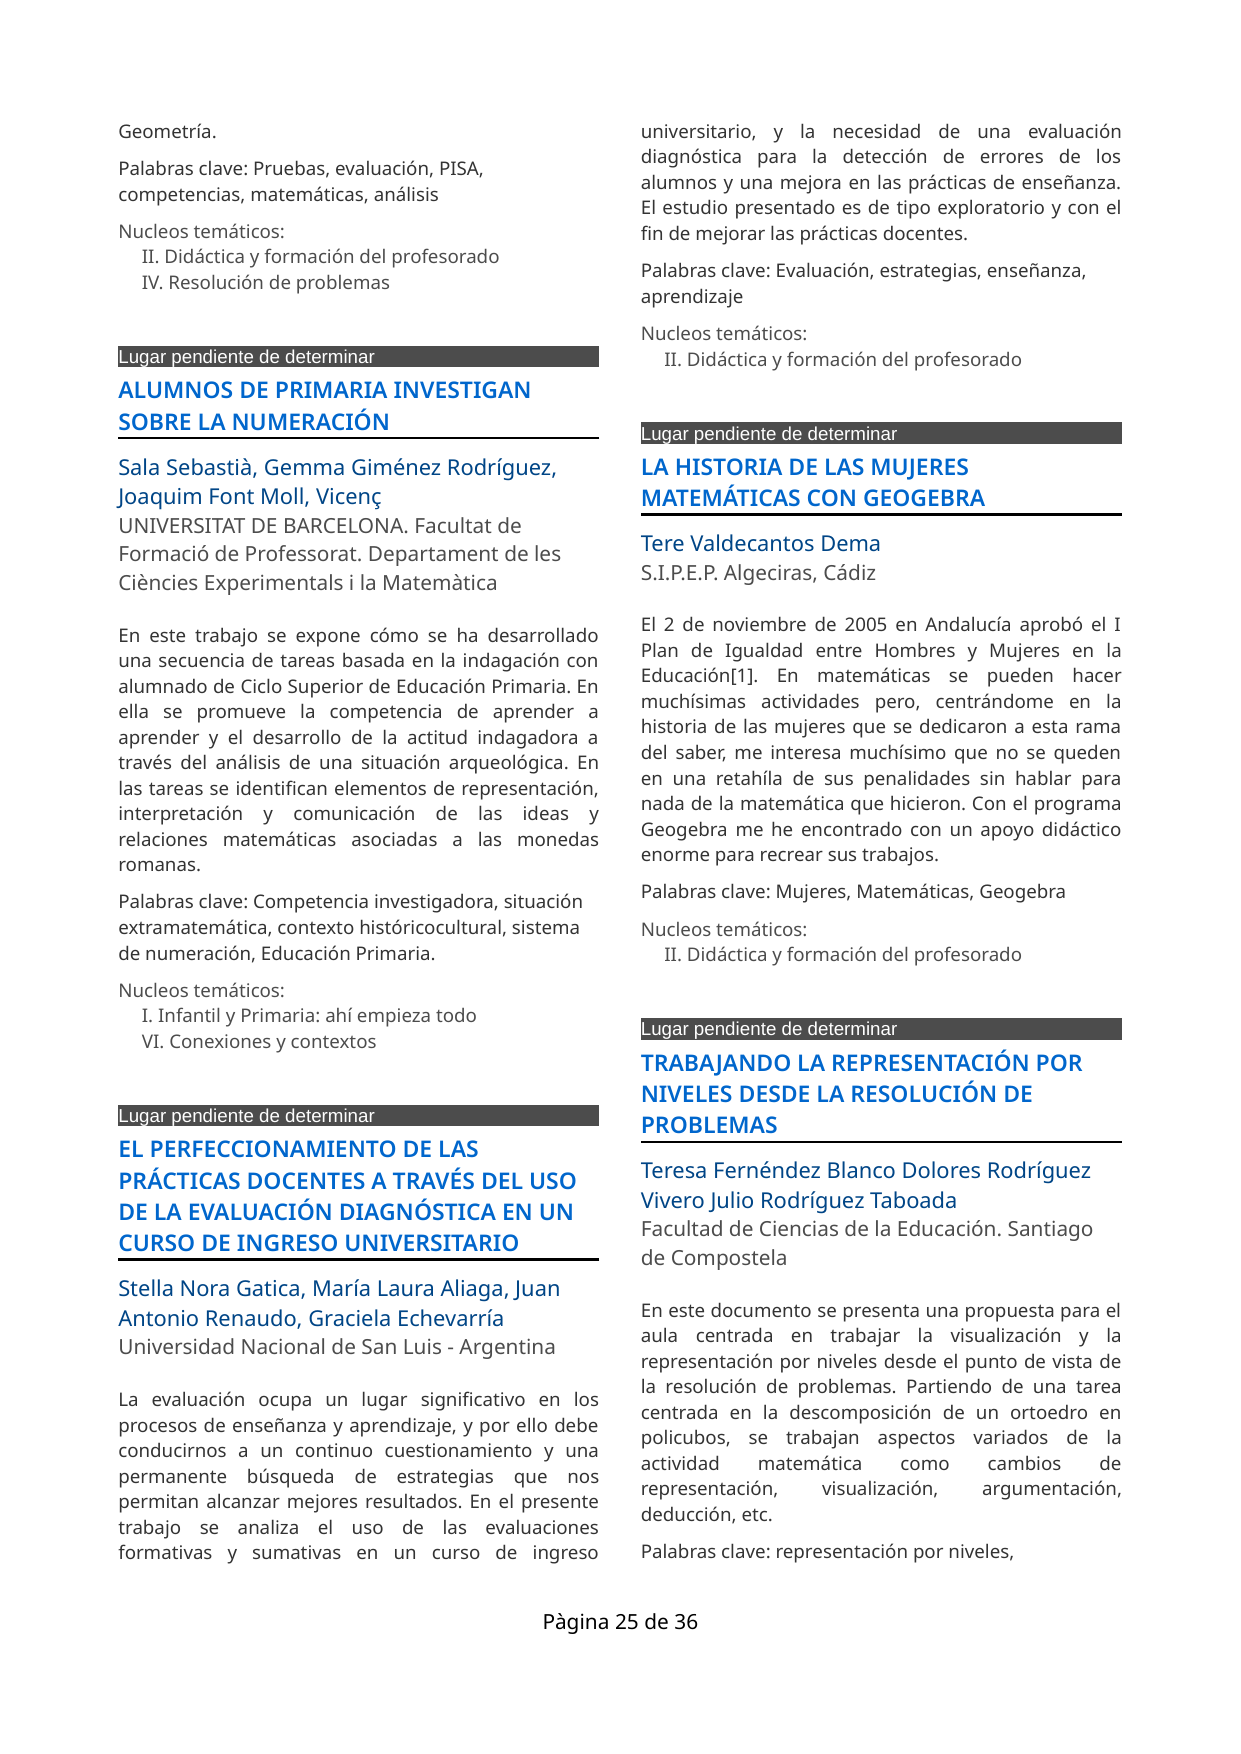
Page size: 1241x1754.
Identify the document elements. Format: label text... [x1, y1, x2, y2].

text VI. Conexiones y contextos [130, 1028, 599, 1054]
text Nucleos temáticos: [118, 977, 599, 1003]
text II. Didáctica y formación del profesorado [130, 244, 599, 269]
text En este trabajo se expone cómo se ha desarrollado una secuencia de tareas basada en la indagación con alumnado de Ciclo Superior de Educación Primaria. En ella se promueve la competencia de aprender a aprender y el desarrollo de la actitud indagadora a través del análisis de una situación arqueológica. En las tareas se identifican elementos de representación, interpretación y comunicación de las ideas y relaciones matemáticas asociadas a las monedas romanas. [118, 622, 599, 877]
text Universidad Nacional de San Luis - Argentina [118, 1332, 599, 1361]
text Teresa Fernéndez Blanco Dolores Rodríguez Vivero Julio Rodríguez Taboada [641, 1155, 1122, 1214]
text Tere Valdecantos Dema [641, 528, 1122, 558]
text Lugar pendiente de determinar [641, 422, 1122, 444]
text I. Infantil y Primaria: ahí empieza todo [130, 1003, 599, 1028]
text Palabras clave: Pruebas, evaluación, PISA, competencias, matemáticas, análisis [118, 155, 599, 206]
text Lugar pendiente de determinar [118, 346, 599, 367]
text Palabras clave: Competencia investigadora, situación extramatemática, contexto históricocultural, sistema de numeración, Educación Primaria. [118, 889, 599, 965]
text Palabras clave: representación por niveles, [641, 1538, 1122, 1564]
text UNIVERSITAT DE BARCELONA. Facultat de Formació de Professorat. Departament de les Ciències Experimentals i la Matemàtica [118, 511, 599, 596]
text Palabras clave: Evaluación, estrategias, enseñanza, aprendizaje [641, 257, 1122, 308]
text Geometría. [118, 118, 599, 144]
subtitle La historia de las mujeres matemáticas con Geogebra [641, 451, 1122, 513]
text universitario, y la necesidad de una evaluación diagnóstica para la detección de errores de los alumnos y una mejora en las prácticas de enseñanza. El estudio presentado es de tipo exploratorio y con el fin de mejorar las prácticas docentes. [641, 118, 1122, 246]
text Palabras clave: Mujeres, Matemáticas, Geogebra [641, 879, 1122, 904]
subtitle El perfeccionamiento de las prácticas docentes a través del uso de la evaluación diagnóstica en un curso de ingreso universitario [118, 1133, 599, 1258]
text Stella Nora Gatica, María Laura Aliaga, Juan Antonio Renaudo, Graciela Echevarría [118, 1273, 599, 1332]
text Lugar pendiente de determinar [641, 1018, 1122, 1040]
text Nucleos temáticos: [641, 916, 1122, 942]
subtitle ALUMNOS DE PRIMARIA INVESTIGAN SOBRE LA NUMERACIÓN [118, 374, 599, 437]
text En este documento se presenta una propuesta para el aula centrada en trabajar la visualización y la representación por niveles desde el punto de vista de la resolución de problemas. Partiendo de una tarea centrada en la descomposición de un ortoedro en policubos, se trabajan aspectos variados de la actividad matemática como cambios de representación, visualización, argumentación, deducción, etc. [641, 1297, 1122, 1527]
text II. Didáctica y formación del profesorado [652, 346, 1122, 371]
text S.I.P.E.P. Algeciras, Cádiz [641, 558, 1122, 586]
text Facultad de Ciencias de la Educación. Santiago de Compostela [641, 1214, 1122, 1271]
text II. Didáctica y formación del profesorado [652, 942, 1122, 967]
text Nucleos temáticos: [118, 218, 599, 244]
subtitle Trabajando la representación por niveles desde la resolución de problemas [641, 1047, 1122, 1141]
text El 2 de noviembre de 2005 en Andalucía aprobó el I Plan de Igualdad entre Hombres y Mujeres en la Educación[1]. En matemáticas se pueden hacer muchísimas actividades pero, centrándome en la historia de las mujeres que se dedicaron a esta rama del saber, me interesa muchísimo que no se queden en una retahíla de sus penalidades sin hablar para nada de la matemática que hicieron. Con el programa Geogebra me he encontrado con un apoyo didáctico enorme para recrear sus trabajos. [641, 612, 1122, 867]
text Sala Sebastià, Gemma Giménez Rodríguez, Joaquim Font Moll, Vicenç [118, 451, 599, 511]
text La evaluación ocupa un lugar significativo en los procesos de enseñanza y aprendizaje, y por ello debe conducirnos a un continuo cuestionamiento y una permanente búsqueda de estrategias que nos permitan alcanzar mejores resultados. En el presente trabajo se analiza el uso de las evaluaciones formativas y sumativas en un curso de ingreso [118, 1386, 599, 1565]
text Nucleos temáticos: [641, 320, 1122, 346]
text Lugar pendiente de determinar [118, 1105, 599, 1126]
text IV. Resolución de problemas [130, 269, 599, 295]
